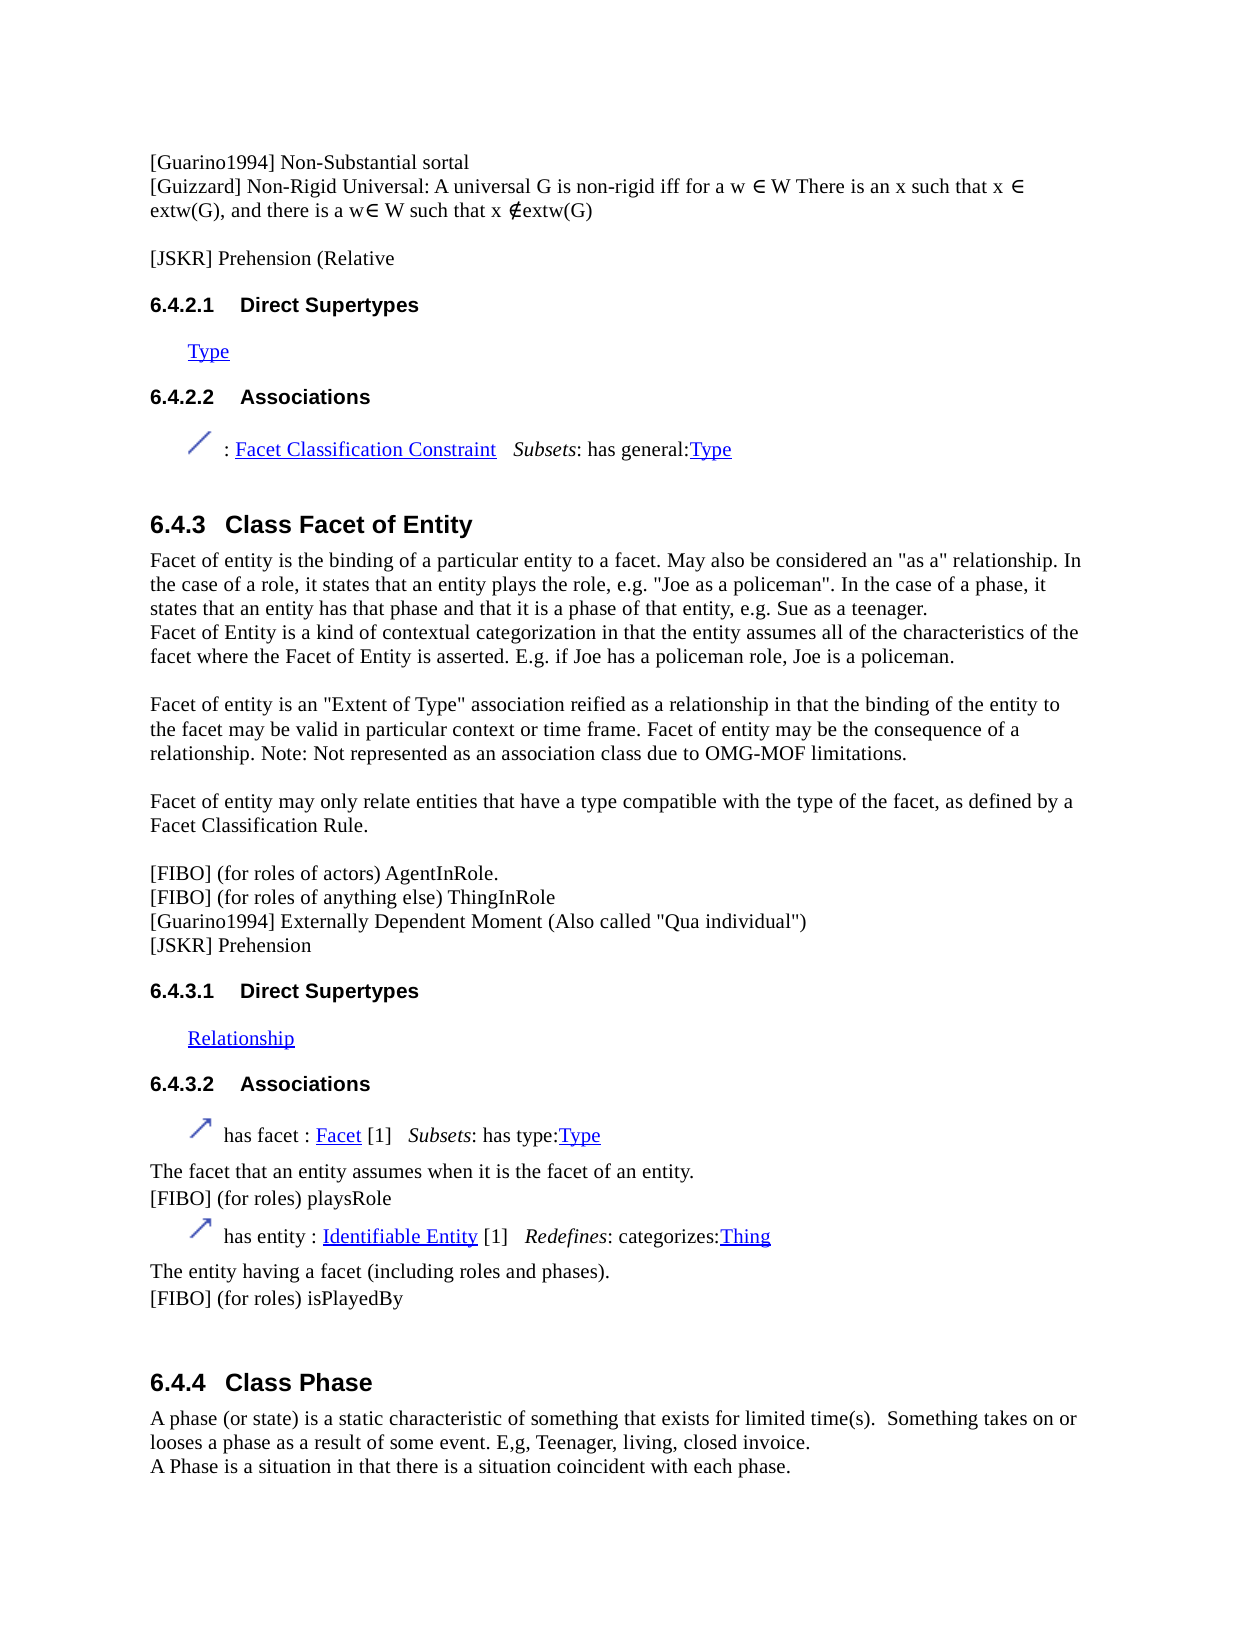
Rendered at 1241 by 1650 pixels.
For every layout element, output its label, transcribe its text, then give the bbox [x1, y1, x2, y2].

picture [187, 430, 213, 456]
text The entity having a facet (including roles and phases). [FIBO] (for roles) isPlayedBy [150, 1259, 1090, 1310]
text : Facet Classification Constraint Subsets: has general:Type [187, 431, 1090, 461]
picture [187, 1117, 213, 1143]
text has entity : Identifiable Entity [1] Redefines: categorizes:Thing [187, 1218, 1090, 1247]
text Type [187, 339, 1090, 363]
subtitle Class Facet of Entity [150, 510, 1090, 539]
text Relationship [187, 1025, 1090, 1049]
subtitle Class Phase [150, 1368, 1090, 1397]
subtitle Associations [150, 385, 1090, 409]
text [Guarino1994] Non-Substantial sortal [Guizzard] Non-Rigid Universal: A universal G is non-rigid iff for a w ∈ W There is an x such that x ∈ extw(G), and there is a w∈ W such that x ∉extw(G) [JSKR] Prehension (Relative [150, 150, 1090, 270]
text The facet that an entity assumes when it is the facet of an entity. [FIBO] (for roles) playsRole [150, 1159, 1090, 1209]
subtitle Direct Supertypes [150, 979, 1090, 1003]
subtitle Associations [150, 1072, 1090, 1096]
subtitle Direct Supertypes [150, 293, 1090, 317]
text Facet of entity is the binding of a particular entity to a facet. May also be considered an "as a" relationship. In the case of a role, it states that an entity plays the role, e.g. "Joe as a policeman". In the case of a phase, it states that an entity has that phase and that it is a phase of that entity, e.g. Sue as a teenager. Facet of Entity is a kind of contextual categorization in that the entity assumes all of the characteristics of the facet where the Facet of Entity is asserted. E.g. if Joe has a policeman role, Joe is a policeman. Facet of entity is an "Extent of Type" association reified as a relationship in that the binding of the entity to the facet may be valid in particular context or time frame. Facet of entity may be the consequence of a relationship. Note: Not represented as an association class due to OMG-MOF limitations. Facet of entity may only relate entities that have a type compatible with the type of the facet, as defined by a Facet Classification Rule. [FIBO] (for roles of actors) AgentInRole. [FIBO] (for roles of anything else) ThingInRole [Guarino1994] Externally Dependent Moment (Also called "Qua individual") [JSKR] Prehension [150, 548, 1090, 957]
picture [187, 1217, 213, 1243]
text A phase (or state) is a static characteristic of something that exists for limited time(s). Something takes on or looses a phase as a result of some event. E,g, Teenager, living, closed invoice. A Phase is a situation in that there is a situation coincident with each phase. [150, 1405, 1090, 1478]
text has facet : Facet [1] Subsets: has type:Type [187, 1118, 1090, 1147]
